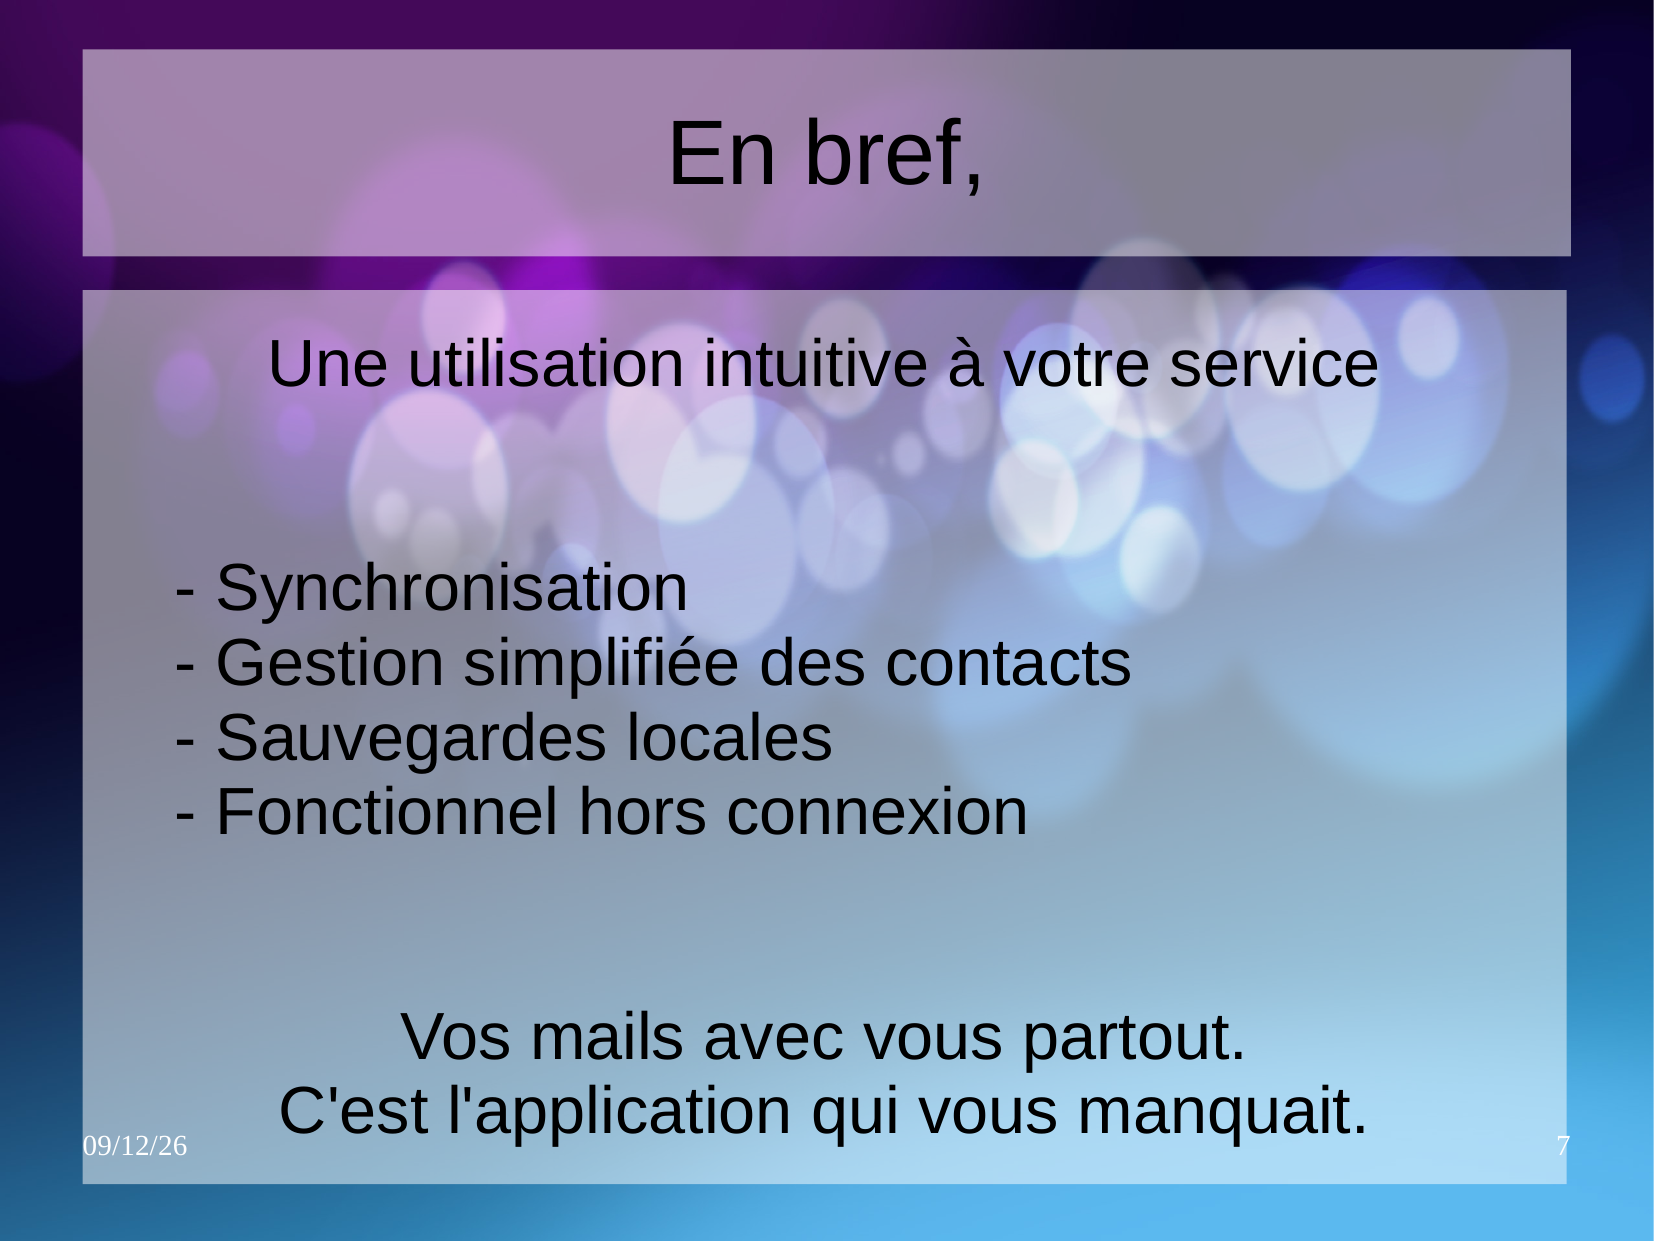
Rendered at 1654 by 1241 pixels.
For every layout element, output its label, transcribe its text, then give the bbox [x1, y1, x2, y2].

picture [0, 0, 1654, 1241]
title En bref, [82, 49, 1571, 257]
subtitle Une utilisation intuitive à votre service - Synchronisation - Gestion simplifiée des contacts - Sauvegardes locales - Fonctionnel hors connexion Vos mails avec vous partout. C'est l'application qui vous manquait. [82, 290, 1567, 1185]
